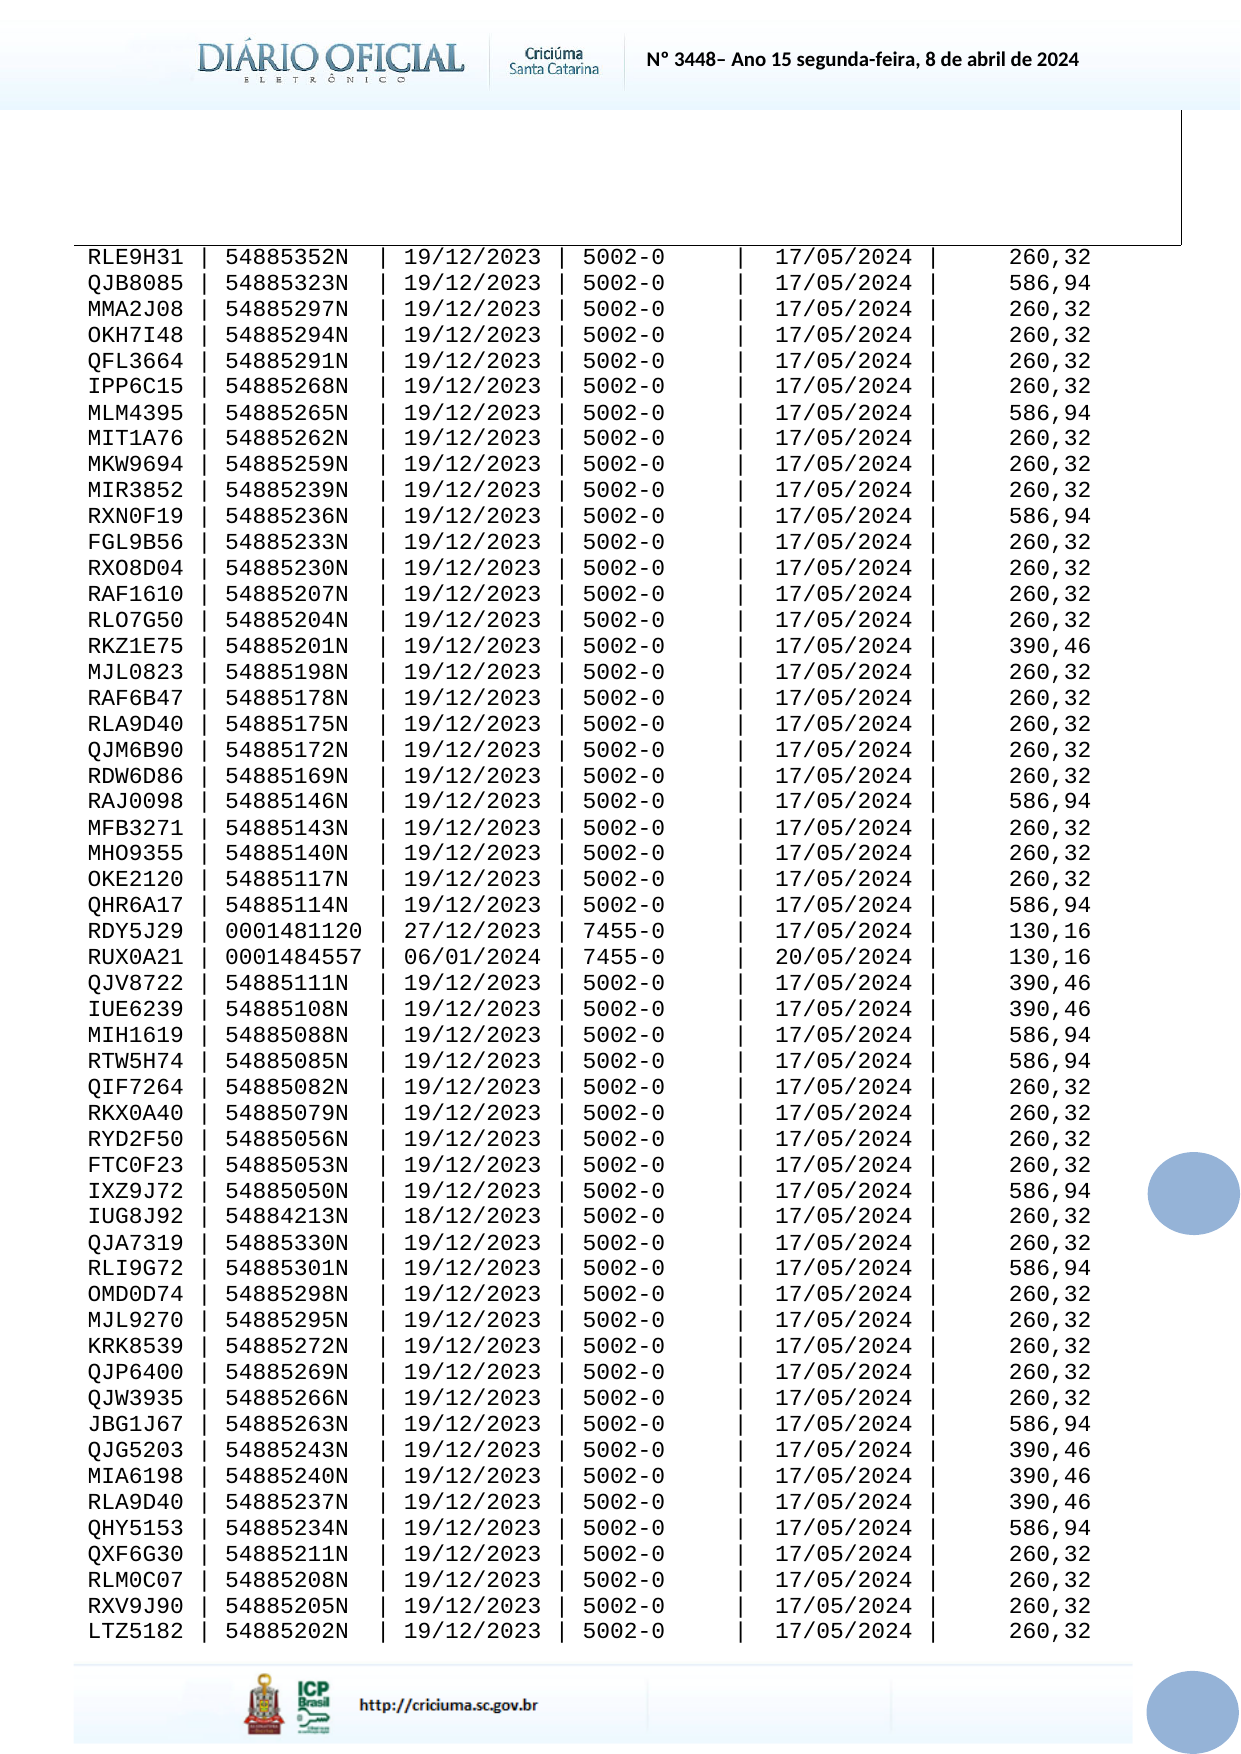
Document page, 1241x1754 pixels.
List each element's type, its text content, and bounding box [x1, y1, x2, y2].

text QFL3664 | 54885291N | 19/12/2023 | 5002-0 | 17/05/2024 | 260,32 [74, 349, 1181, 375]
text RLA9D40 | 54885237N | 19/12/2023 | 5002-0 | 17/05/2024 | 390,46 [74, 1490, 1181, 1516]
text RTW5H74 | 54885085N | 19/12/2023 | 5002-0 | 17/05/2024 | 586,94 [74, 1049, 1181, 1075]
text QIF7264 | 54885082N | 19/12/2023 | 5002-0 | 17/05/2024 | 260,32 [74, 1075, 1181, 1101]
text KRK8539 | 54885272N | 19/12/2023 | 5002-0 | 17/05/2024 | 260,32 [74, 1334, 1181, 1361]
text OKH7I48 | 54885294N | 19/12/2023 | 5002-0 | 17/05/2024 | 260,32 [74, 323, 1181, 349]
text MMA2J08 | 54885297N | 19/12/2023 | 5002-0 | 17/05/2024 | 260,32 [74, 297, 1181, 323]
text QJW3935 | 54885266N | 19/12/2023 | 5002-0 | 17/05/2024 | 260,32 [74, 1386, 1181, 1412]
text RDW6D86 | 54885169N | 19/12/2023 | 5002-0 | 17/05/2024 | 260,32 [74, 764, 1181, 790]
text MKW9694 | 54885259N | 19/12/2023 | 5002-0 | 17/05/2024 | 260,32 [74, 453, 1181, 479]
text RLM0C07 | 54885208N | 19/12/2023 | 5002-0 | 17/05/2024 | 260,32 [74, 1568, 1181, 1594]
text QJG5203 | 54885243N | 19/12/2023 | 5002-0 | 17/05/2024 | 390,46 [74, 1438, 1181, 1464]
text JBG1J67 | 54885263N | 19/12/2023 | 5002-0 | 17/05/2024 | 586,94 [74, 1412, 1181, 1438]
text OKE2120 | 54885117N | 19/12/2023 | 5002-0 | 17/05/2024 | 260,32 [74, 868, 1181, 894]
text OMD0D74 | 54885298N | 19/12/2023 | 5002-0 | 17/05/2024 | 260,32 [74, 1283, 1181, 1309]
text RLI9G72 | 54885301N | 19/12/2023 | 5002-0 | 17/05/2024 | 586,94 [74, 1257, 1181, 1283]
text RAF1610 | 54885207N | 19/12/2023 | 5002-0 | 17/05/2024 | 260,32 [74, 582, 1181, 608]
text MJL0823 | 54885198N | 19/12/2023 | 5002-0 | 17/05/2024 | 260,32 [74, 660, 1181, 686]
text RLE9H31 | 54885352N | 19/12/2023 | 5002-0 | 17/05/2024 | 260,32 [74, 245, 1181, 271]
text QHR6A17 | 54885114N | 19/12/2023 | 5002-0 | 17/05/2024 | 586,94 [74, 894, 1181, 919]
text MIR3852 | 54885239N | 19/12/2023 | 5002-0 | 17/05/2024 | 260,32 [74, 479, 1181, 504]
text IXZ9J72 | 54885050N | 19/12/2023 | 5002-0 | 17/05/2024 | 586,94 [74, 1179, 1150, 1205]
text MFB3271 | 54885143N | 19/12/2023 | 5002-0 | 17/05/2024 | 260,32 [74, 816, 1181, 842]
text QJB8085 | 54885323N | 19/12/2023 | 5002-0 | 17/05/2024 | 586,94 [74, 271, 1181, 297]
text MJL9270 | 54885295N | 19/12/2023 | 5002-0 | 17/05/2024 | 260,32 [74, 1309, 1181, 1334]
text MIH1619 | 54885088N | 19/12/2023 | 5002-0 | 17/05/2024 | 586,94 [74, 1023, 1181, 1049]
text RKX0A40 | 54885079N | 19/12/2023 | 5002-0 | 17/05/2024 | 260,32 [74, 1101, 1181, 1127]
text RXN0F19 | 54885236N | 19/12/2023 | 5002-0 | 17/05/2024 | 586,94 [74, 504, 1181, 531]
text QJM6B90 | 54885172N | 19/12/2023 | 5002-0 | 17/05/2024 | 260,32 [74, 738, 1181, 764]
text RAF6B47 | 54885178N | 19/12/2023 | 5002-0 | 17/05/2024 | 260,32 [74, 686, 1181, 712]
text QXF6G30 | 54885211N | 19/12/2023 | 5002-0 | 17/05/2024 | 260,32 [74, 1542, 1181, 1568]
text QJA7319 | 54885330N | 19/12/2023 | 5002-0 | 17/05/2024 | 260,32 [74, 1231, 1181, 1257]
text IUE6239 | 54885108N | 19/12/2023 | 5002-0 | 17/05/2024 | 390,46 [74, 997, 1181, 1023]
text QJV8722 | 54885111N | 19/12/2023 | 5002-0 | 17/05/2024 | 390,46 [74, 971, 1181, 997]
text MHO9355 | 54885140N | 19/12/2023 | 5002-0 | 17/05/2024 | 260,32 [74, 842, 1181, 868]
text MLM4395 | 54885265N | 19/12/2023 | 5002-0 | 17/05/2024 | 586,94 [74, 401, 1181, 427]
text RXO8D04 | 54885230N | 19/12/2023 | 5002-0 | 17/05/2024 | 260,32 [74, 556, 1181, 582]
text RYD2F50 | 54885056N | 19/12/2023 | 5002-0 | 17/05/2024 | 260,32 [74, 1127, 1181, 1153]
text RAJ0098 | 54885146N | 19/12/2023 | 5002-0 | 17/05/2024 | 586,94 [74, 790, 1181, 816]
text RKZ1E75 | 54885201N | 19/12/2023 | 5002-0 | 17/05/2024 | 390,46 [74, 634, 1181, 660]
text FTC0F23 | 54885053N | 19/12/2023 | 5002-0 | 17/05/2024 | 260,32 [74, 1153, 1180, 1179]
text RDY5J29 | 0001481120 | 27/12/2023 | 7455-0 | 17/05/2024 | 130,16 [74, 919, 1181, 946]
text MIA6198 | 54885240N | 19/12/2023 | 5002-0 | 17/05/2024 | 390,46 [74, 1464, 1181, 1490]
text RUX0A21 | 0001484557 | 06/01/2024 | 7455-0 | 20/05/2024 | 130,16 [74, 946, 1181, 971]
text IUG8J92 | 54884213N | 18/12/2023 | 5002-0 | 17/05/2024 | 260,32 [74, 1205, 1171, 1231]
text RXV9J90 | 54885205N | 19/12/2023 | 5002-0 | 17/05/2024 | 260,32 [74, 1594, 1181, 1620]
text FGL9B56 | 54885233N | 19/12/2023 | 5002-0 | 17/05/2024 | 260,32 [74, 531, 1181, 556]
text RLO7G50 | 54885204N | 19/12/2023 | 5002-0 | 17/05/2024 | 260,32 [74, 608, 1181, 634]
text MIT1A76 | 54885262N | 19/12/2023 | 5002-0 | 17/05/2024 | 260,32 [74, 427, 1181, 453]
text IPP6C15 | 54885268N | 19/12/2023 | 5002-0 | 17/05/2024 | 260,32 [74, 375, 1181, 401]
text QJP6400 | 54885269N | 19/12/2023 | 5002-0 | 17/05/2024 | 260,32 [74, 1361, 1181, 1386]
text LTZ5182 | 54885202N | 19/12/2023 | 5002-0 | 17/05/2024 | 260,32 [74, 1620, 1181, 1646]
text QHY5153 | 54885234N | 19/12/2023 | 5002-0 | 17/05/2024 | 586,94 [74, 1516, 1181, 1542]
text RLA9D40 | 54885175N | 19/12/2023 | 5002-0 | 17/05/2024 | 260,32 [74, 712, 1181, 738]
